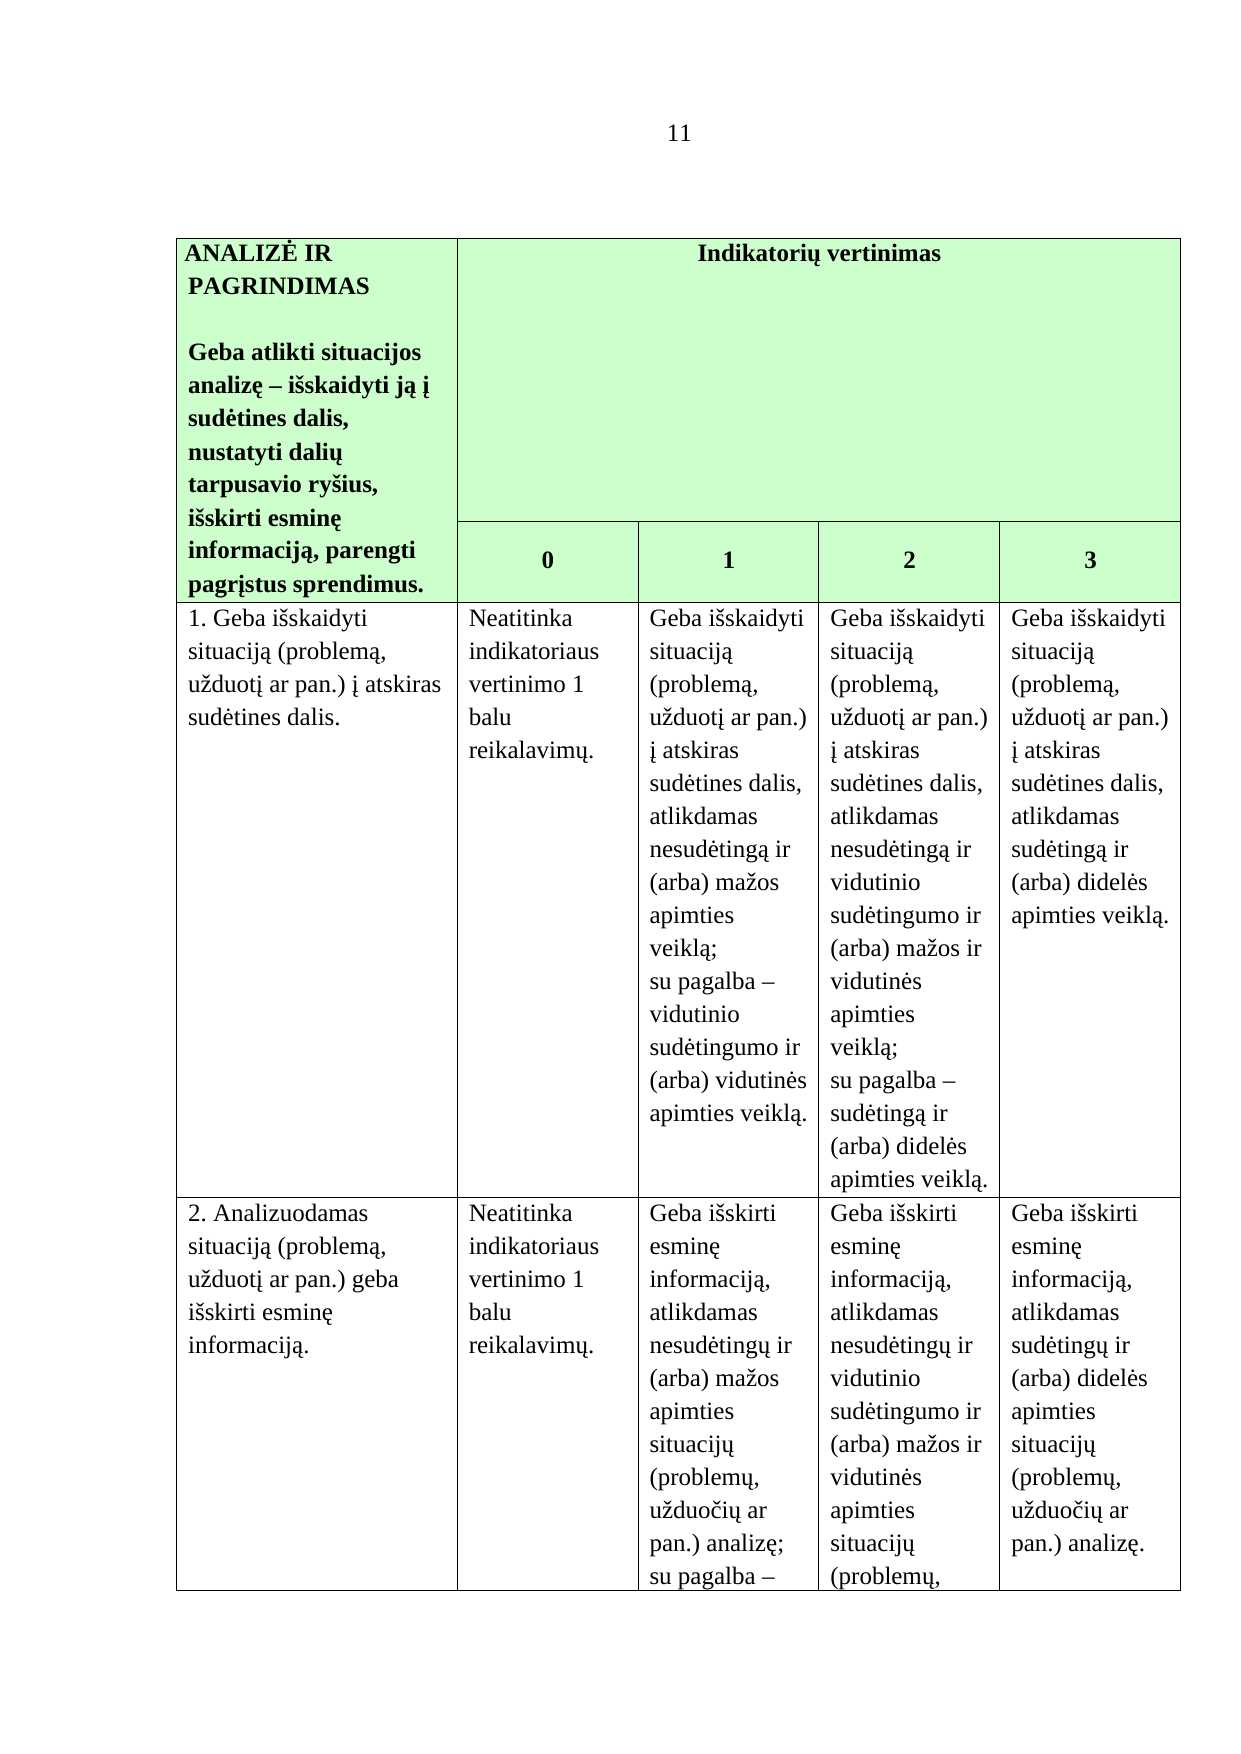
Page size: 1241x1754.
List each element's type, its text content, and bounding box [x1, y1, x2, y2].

table_cell Geba išskirti esminę informaciją, atlikdamas nesudėtingų ir (arba) mažos apimties situacijų (problemų, užduočių ar pan.) analizę; su pagalba – [639, 1198, 818, 1590]
table_cell Neatitinka indikatoriaus vertinimo 1 balu reikalavimų. [458, 1198, 638, 1590]
table_header Indikatorių vertinimas [458, 239, 1180, 521]
table_cell 0 [458, 522, 638, 602]
table_cell Geba išskaidyti situaciją (problemą, užduotį ar pan.) į atskiras sudėtines dalis, atlikdamas nesudėtingą ir vidutinio sudėtingumo ir (arba) mažos ir vidutinės apimties veiklą; su pagalba – sudėtingą ir (arba) didelės apimties veiklą. [819, 603, 999, 1197]
table_cell Neatitinka indikatoriaus vertinimo 1 balu reikalavimų. [458, 603, 638, 1197]
table_cell 2. Analizuodamas situaciją (problemą, užduotį ar pan.) geba išskirti esminę informaciją. [177, 1198, 457, 1590]
table_cell 3 [1000, 522, 1180, 602]
table_cell Geba išskirti esminę informaciją, atlikdamas nesudėtingų ir vidutinio sudėtingumo ir (arba) mažos ir vidutinės apimties situacijų (problemų, [819, 1198, 999, 1590]
table_cell Geba išskirti esminę informaciją, atlikdamas sudėtingų ir (arba) didelės apimties situacijų (problemų, užduočių ar pan.) analizę. [1000, 1198, 1180, 1590]
table_cell Geba išskaidyti situaciją (problemą, užduotį ar pan.) į atskiras sudėtines dalis, atlikdamas sudėtingą ir (arba) didelės apimties veiklą. [1000, 603, 1180, 1197]
table_header ANALIZĖ IR PAGRINDIMAS Geba atlikti situacijos analizę – išskaidyti ją į sudėtines dalis, nustatyti dalių tarpusavio ryšius, išskirti esminę informaciją, parengti pagrįstus sprendimus. [177, 239, 457, 602]
table_cell 1. Geba išskaidyti situaciją (problemą, užduotį ar pan.) į atskiras sudėtines dalis. [177, 603, 457, 1197]
table_cell 2 [819, 522, 999, 602]
table_cell 1 [639, 522, 818, 602]
table_cell Geba išskaidyti situaciją (problemą, užduotį ar pan.) į atskiras sudėtines dalis, atlikdamas nesudėtingą ir (arba) mažos apimties veiklą; su pagalba – vidutinio sudėtingumo ir (arba) vidutinės apimties veiklą. [639, 603, 818, 1197]
